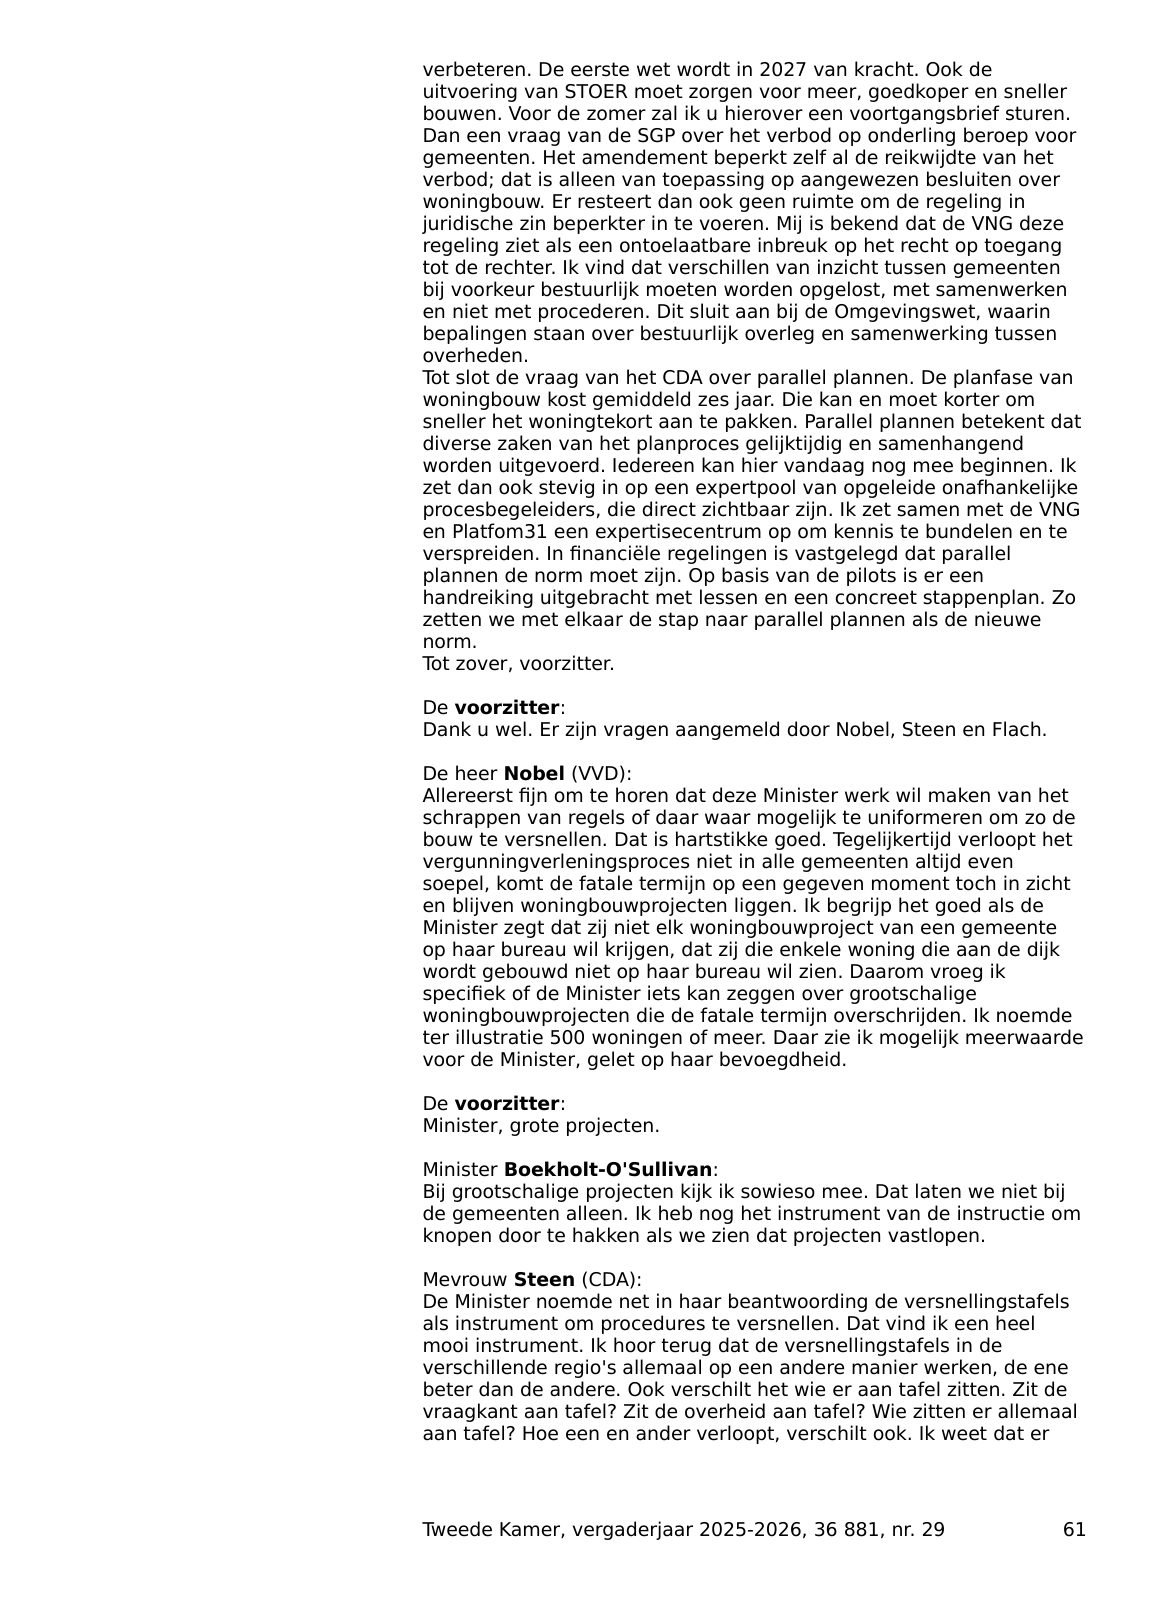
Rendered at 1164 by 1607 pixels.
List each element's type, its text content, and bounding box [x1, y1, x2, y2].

text verbeteren. De eerste wet wordt in 2027 van kracht. Ook de uitvoering van STOER moet zorgen voor meer, goedkoper en sneller bouwen. Voor de zomer zal ik u hierover een voortgangsbrief sturen. [422, 59, 1087, 125]
text Dank u wel. Er zijn vragen aangemeld door Nobel, Steen en Flach. [422, 719, 1087, 741]
text Minister, grote projecten. [422, 1115, 1087, 1137]
text Dan een vraag van de SGP over het verbod op onderling beroep voor gemeenten. Het amendement beperkt zelf al de reikwijdte van het verbod; dat is alleen van toepassing op aangewezen besluiten over woningbouw. Er resteert dan ook geen ruimte om de regeling in juridische zin beperkter in te voeren. Mij is bekend dat de VNG deze regeling ziet als een ontoelaatbare inbreuk op het recht op toegang tot de rechter. Ik vind dat verschillen van inzicht tussen gemeenten bij voorkeur bestuurlijk moeten worden opgelost, met samenwerken en niet met procederen. Dit sluit aan bij de Omgevingswet, waarin bepalingen staan over bestuurlijk overleg en samenwerking tussen overheden. [422, 125, 1087, 367]
text De Minister noemde net in haar beantwoording de versnellingstafels als instrument om procedures te versnellen. Dat vind ik een heel mooi instrument. Ik hoor terug dat de versnellingstafels in de verschillende regio's allemaal op een andere manier werken, de ene beter dan de andere. Ook verschilt het wie er aan tafel zitten. Zit de vraagkant aan tafel? Zit de overheid aan tafel? Wie zitten er allemaal aan tafel? Hoe een en ander verloopt, verschilt ook. Ik weet dat er [422, 1291, 1087, 1445]
text De heer Nobel (VVD): [422, 763, 1087, 785]
text Allereerst fijn om te horen dat deze Minister werk wil maken van het schrappen van regels of daar waar mogelijk te uniformeren om zo de bouw te versnellen. Dat is hartstikke goed. Tegelijkertijd verloopt het vergunningverleningsproces niet in alle gemeenten altijd even soepel, komt de fatale termijn op een gegeven moment toch in zicht en blijven woningbouwprojecten liggen. Ik begrijp het goed als de Minister zegt dat zij niet elk woningbouwproject van een gemeente op haar bureau wil krijgen, dat zij die enkele woning die aan de dijk wordt gebouwd niet op haar bureau wil zien. Daarom vroeg ik specifiek of de Minister iets kan zeggen over grootschalige woningbouwprojecten die de fatale termijn overschrijden. Ik noemde ter illustratie 500 woningen of meer. Daar zie ik mogelijk meerwaarde voor de Minister, gelet op haar bevoegdheid. [422, 785, 1087, 1071]
text Tot zover, voorzitter. [422, 652, 1087, 674]
text Tot slot de vraag van het CDA over parallel plannen. De planfase van woningbouw kost gemiddeld zes jaar. Die kan en moet korter om sneller het woningtekort aan te pakken. Parallel plannen betekent dat diverse zaken van het planproces gelijktijdig en samenhangend worden uitgevoerd. Iedereen kan hier vandaag nog mee beginnen. Ik zet dan ook stevig in op een expertpool van opgeleide onafhankelijke procesbegeleiders, die direct zichtbaar zijn. Ik zet samen met de VNG en Platfom31 een expertisecentrum op om kennis te bundelen en te verspreiden. In financiële regelingen is vastgelegd dat parallel plannen de norm moet zijn. Op basis van de pilots is er een handreiking uitgebracht met lessen en een concreet stappenplan. Zo zetten we met elkaar de stap naar parallel plannen als de nieuwe norm. [422, 367, 1087, 652]
text De voorzitter: [422, 697, 1087, 719]
text Bij grootschalige projecten kijk ik sowieso mee. Dat laten we niet bij de gemeenten alleen. Ik heb nog het instrument van de instructie om knopen door te hakken als we zien dat projecten vastlopen. [422, 1181, 1087, 1247]
text Mevrouw Steen (CDA): [422, 1269, 1087, 1291]
text De voorzitter: [422, 1093, 1087, 1115]
text Minister Boekholt-O'Sullivan: [422, 1159, 1087, 1181]
